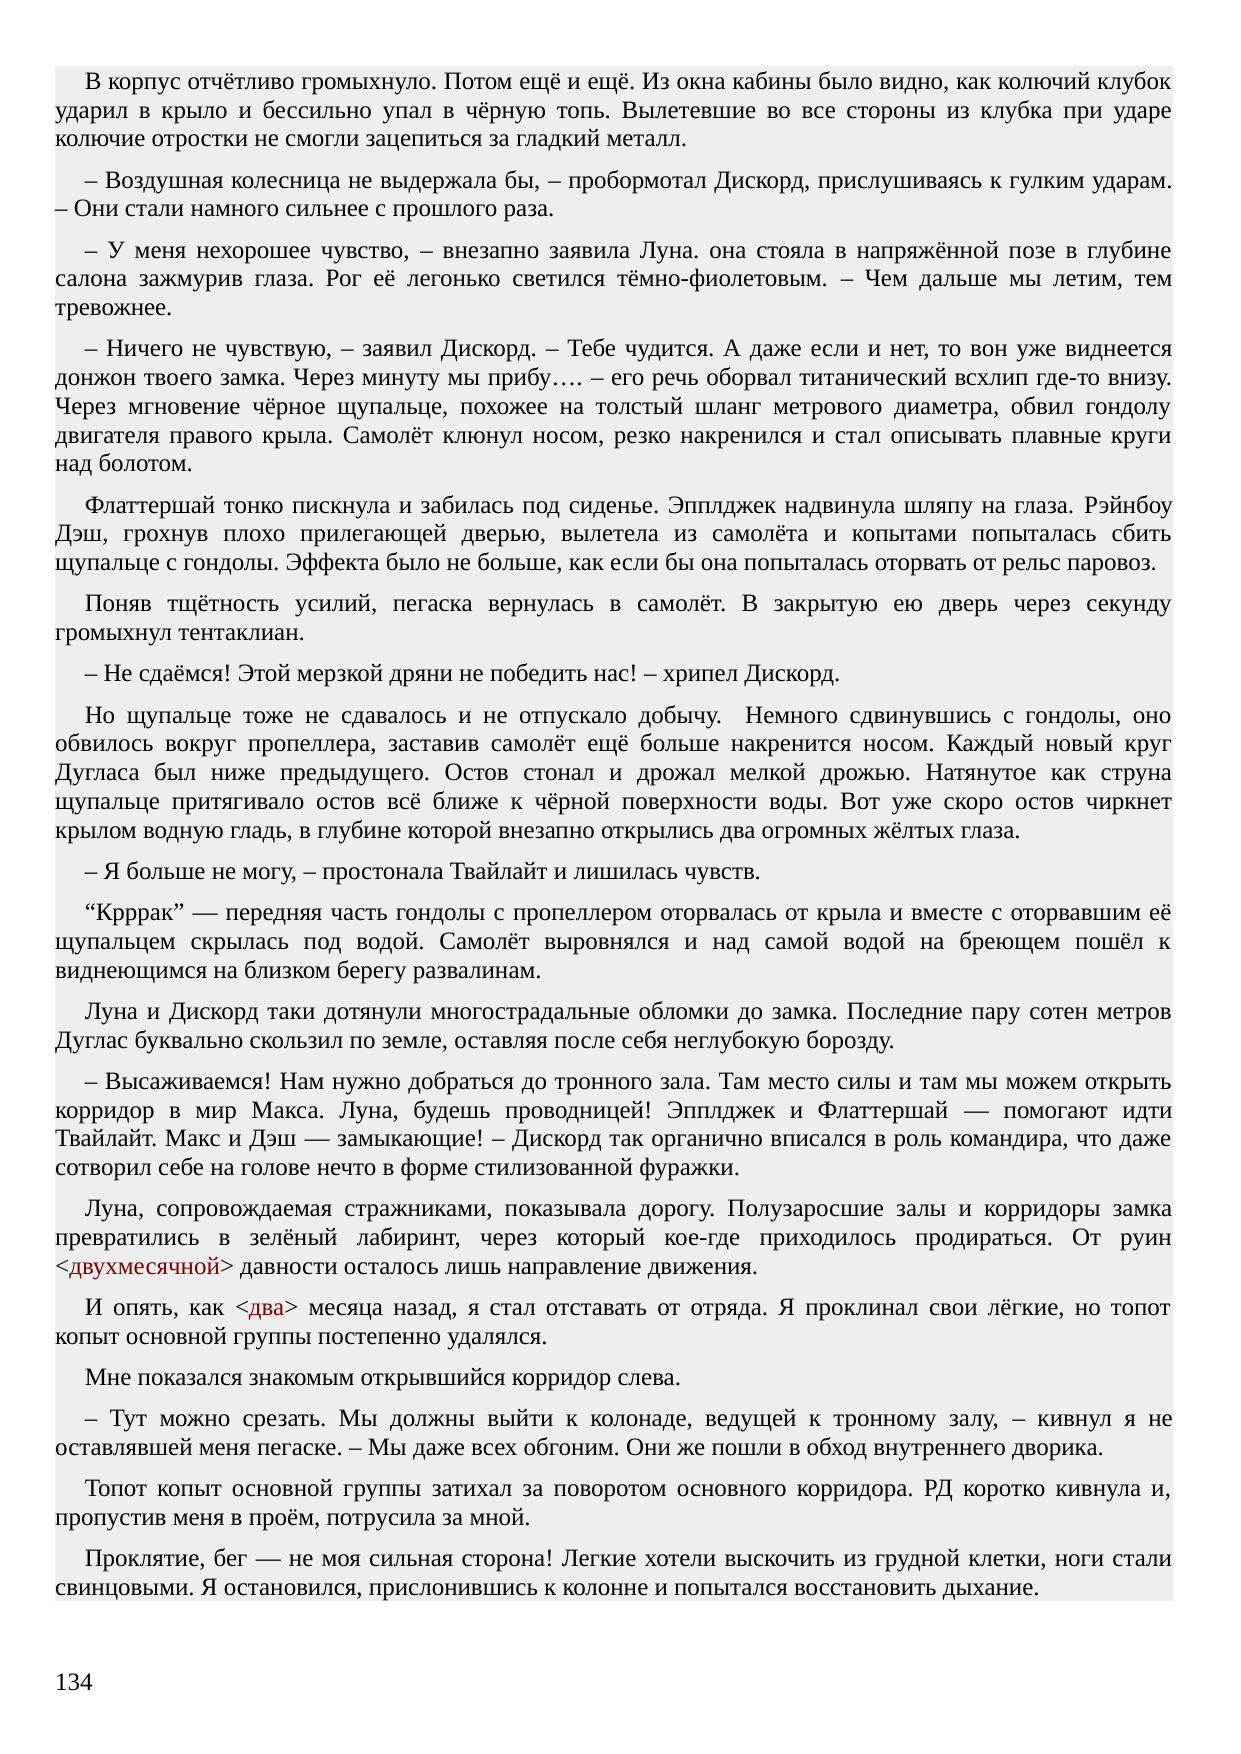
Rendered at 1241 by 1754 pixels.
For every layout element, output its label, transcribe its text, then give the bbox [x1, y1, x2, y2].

text – Тут можно срезать. Мы должны выйти к колонаде, ведущей к тронному залу, – кивнул я не оставлявшей меня пегаске. – Мы даже всех обгоним. Они же пошли в обход внутреннего дворика. [55, 1403, 1173, 1461]
text – Я больше не могу, – простонала Твайлайт и лишилась чувств. [55, 856, 1173, 885]
text Флаттершай тонко пискнула и забилась под сиденье. Эпплджек надвинула шляпу на глаза. Рэйнбоу Дэш, грохнув плохо прилегающей дверью, вылетела из самолёта и копытами попыталась сбить щупальце с гондолы. Эффекта было не больше, как если бы она попыталась оторвать от рельс паровоз. [55, 490, 1173, 576]
text – Воздушная колесница не выдержала бы, – пробормотал Дискорд, прислушиваясь к гулким ударам. – Они стали намного сильнее с прошлого раза. [55, 165, 1173, 222]
text Топот копыт основной группы затихал за поворотом основного корридора. РД коротко кивнула и, пропустив меня в проём, потрусила за мной. [55, 1473, 1173, 1531]
text Мне показался знакомым открывшийся корридор слева. [55, 1362, 1173, 1391]
text В корпус отчётливо громыхнуло. Потом ещё и ещё. Из окна кабины было видно, как колючий клубок ударил в крыло и бессильно упал в чёрную топь. Вылетевшие во все стороны из клубка при ударе колючие отростки не смогли зацепиться за гладкий металл. [55, 66, 1173, 152]
text Луна, сопровождаемая стражниками, показывала дорогу. Полузаросшие залы и корридоры замка превратились в зелёный лабиринт, через который кое-где приходилось продираться. От руин <двухмесячной> давности осталось лишь направление движения. [55, 1193, 1173, 1280]
text – Высаживаемся! Нам нужно добраться до тронного зала. Там место силы и там мы можем открыть корридор в мир Макса. Луна, будешь проводницей! Эпплджек и Флаттершай — помогают идти Твайлайт. Макс и Дэш — замыкающие! – Дискорд так органично вписался в роль командира, что даже сотворил себе на голове нечто в форме стилизованной фуражки. [55, 1066, 1173, 1181]
text – Ничего не чувствую, – заявил Дискорд. – Тебе чудится. А даже если и нет, то вон уже виднеется донжон твоего замка. Через минуту мы прибу…. – его речь оборвал титанический всхлип где-то внизу. Через мгновение чёрное щупальце, похожее на толстый шланг метрового диаметра, обвил гондолу двигателя правого крыла. Самолёт клюнул носом, резко накренился и стал описывать плавные круги над болотом. [55, 333, 1173, 477]
text Проклятие, бег — не моя сильная сторона! Легкие хотели выскочить из грудной клетки, ноги стали свинцовыми. Я остановился, прислонившись к колонне и попытался восстановить дыхание. [55, 1543, 1173, 1601]
text – У меня нехорошее чувство, – внезапно заявила Луна. она стояла в напряжённой позе в глубине салона зажмурив глаза. Рог её легонько светился тёмно-фиолетовым. – Чем дальше мы летим, тем тревожнее. [55, 235, 1173, 321]
text Поняв тщётность усилий, пегаска вернулась в самолёт. В закрытую ею дверь через секунду громыхнул тентаклиан. [55, 588, 1173, 646]
text – Не сдаёмся! Этой мерзкой дряни не победить нас! – хрипел Дискорд. [55, 658, 1173, 687]
text Луна и Дискорд таки дотянули многострадальные обломки до замка. Последние пару сотен метров Дуглас буквально скользил по земле, оставляя после себя неглубокую борозду. [55, 996, 1173, 1053]
text И опять, как <два> месяца назад, я стал отставать от отряда. Я проклинал свои лёгкие, но топот копыт основной группы постепенно удалялся. [55, 1292, 1173, 1350]
text “Крррак” — передняя часть гондолы с пропеллером оторвалась от крыла и вместе с оторвавшим её щупальцем скрылась под водой. Самолёт выровнялся и над самой водой на бреющем пошёл к виднеющимся на близком берегу развалинам. [55, 897, 1173, 983]
text Но щупальце тоже не сдавалось и не отпускало добычу. Немного сдвинувшись с гондолы, оно обвилось вокруг пропеллера, заставив самолёт ещё больше накренится носом. Каждый новый круг Дугласа был ниже предыдущего. Остов стонал и дрожал мелкой дрожью. Натянутое как струна щупальце притягивало остов всё ближе к чёрной поверхности воды. Вот уже скоро остов чиркнет крылом водную гладь, в глубине которой внезапно открылись два огромных жёлтых глаза. [55, 700, 1173, 843]
